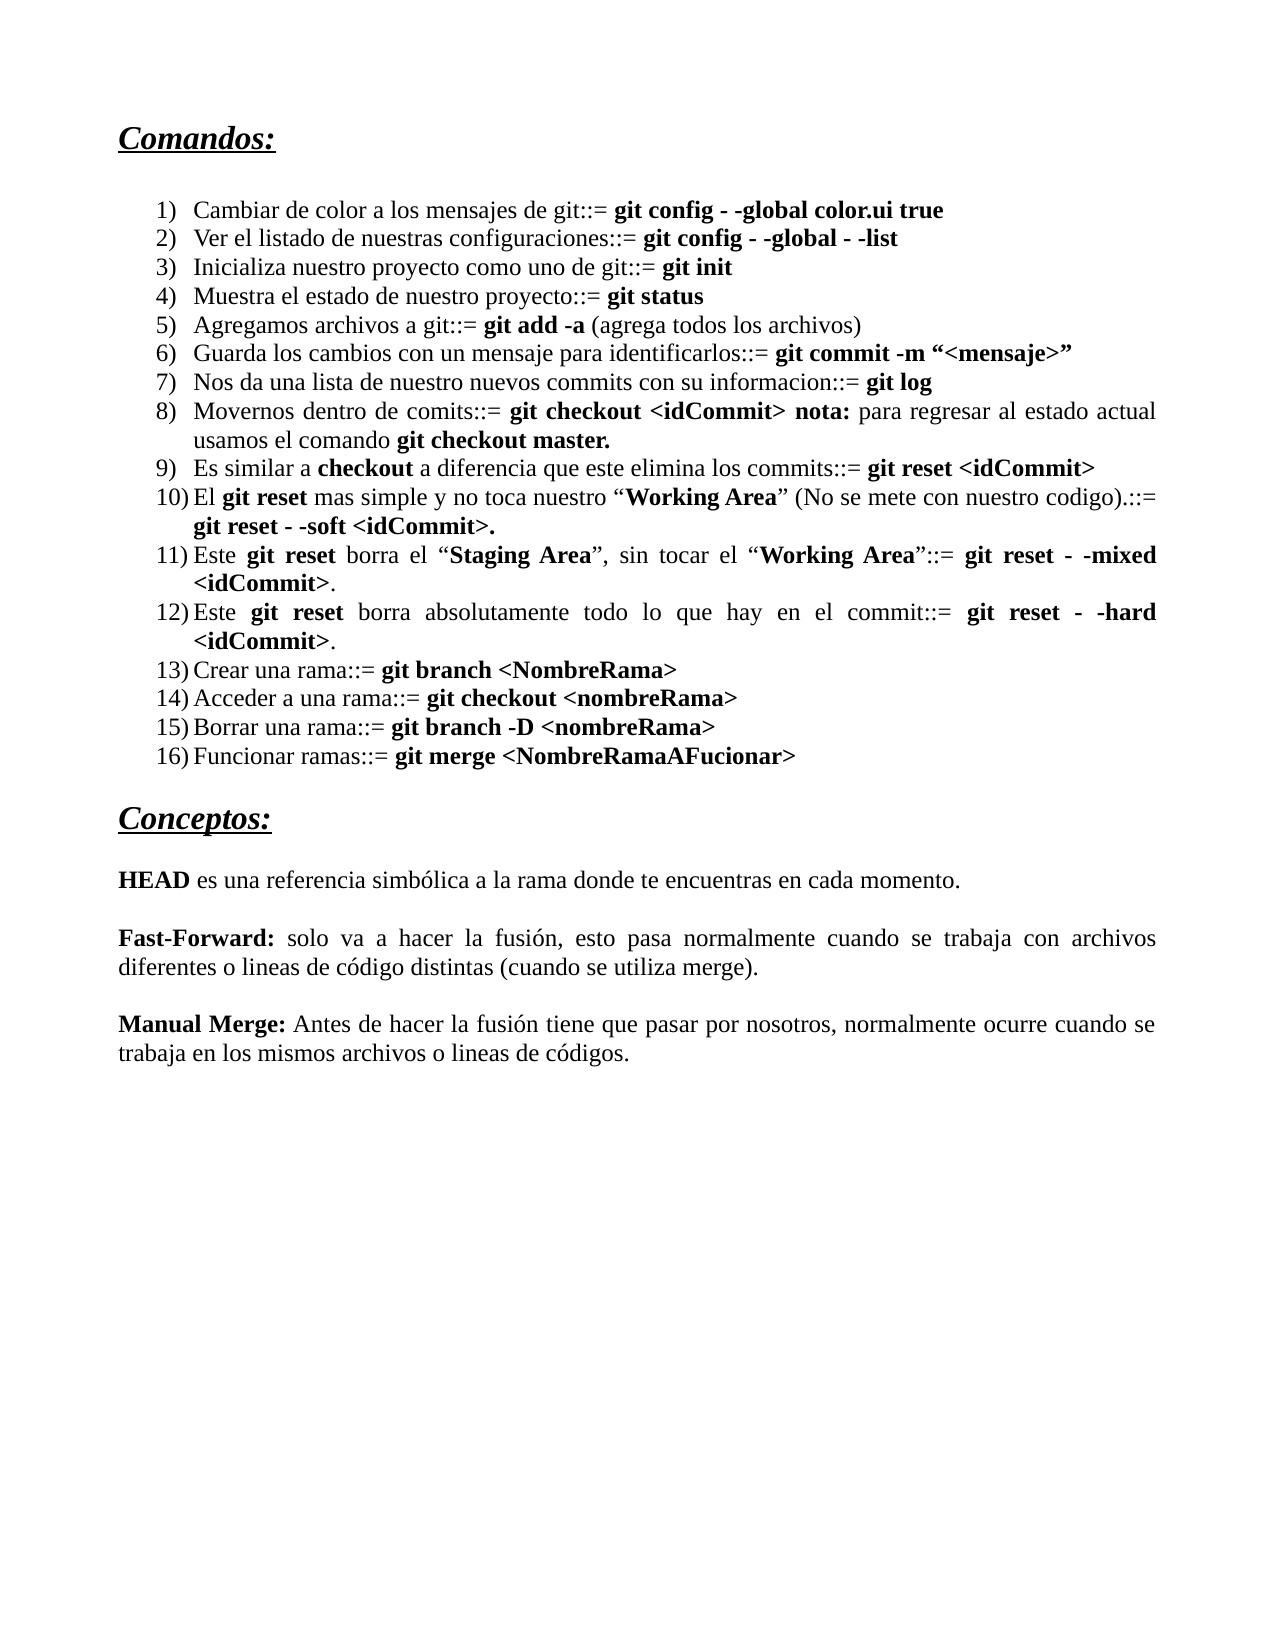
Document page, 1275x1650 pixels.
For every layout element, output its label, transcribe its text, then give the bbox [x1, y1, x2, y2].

list Inicializa nuestro proyecto como uno de git::= git init [156, 252, 1157, 281]
list Este git reset borra el “Staging Area”, sin tocar el “Working Area”::= git reset - -mixed <idCommit>. [156, 540, 1157, 597]
text Fast-Forward: solo va a hacer la fusión, esto pasa normalmente cuando se trabaja con archivos diferentes o lineas de código distintas (cuando se utiliza merge). [118, 923, 1157, 981]
text Conceptos: [118, 798, 1157, 837]
list Guarda los cambios con un mensaje para identificarlos::= git commit -m “<mensaje>” [156, 338, 1157, 367]
list Cambiar de color a los mensajes de git::= git config - -global color.ui true [156, 195, 1157, 223]
list Acceder a una rama::= git checkout <nombreRama> [156, 683, 1157, 712]
text Comandos: [118, 118, 1157, 156]
list Nos da una lista de nuestro nuevos commits con su informacion::= git log [156, 367, 1157, 396]
text Manual Merge: Antes de hacer la fusión tiene que pasar por nosotros, normalmente ocurre cuando se trabaja en los mismos archivos o lineas de códigos. [118, 1009, 1157, 1067]
list Ver el listado de nuestras configuraciones::= git config - -global - -list [156, 223, 1157, 252]
list El git reset mas simple y no toca nuestro “Working Area” (No se mete con nuestro codigo).::= git reset - -soft <idCommit>. [156, 482, 1157, 540]
text HEAD es una referencia simbólica a la rama donde te encuentras en cada momento. [118, 866, 1157, 894]
list Es similar a checkout a diferencia que este elimina los commits::= git reset <idCommit> [156, 453, 1157, 482]
list Borrar una rama::= git branch -D <nombreRama> [156, 712, 1157, 741]
list Muestra el estado de nuestro proyecto::= git status [156, 281, 1157, 310]
list Funcionar ramas::= git merge <NombreRamaAFucionar> [156, 741, 1157, 770]
list Agregamos archivos a git::= git add -a (agrega todos los archivos) [156, 310, 1157, 338]
list Este git reset borra absolutamente todo lo que hay en el commit::= git reset - -hard <idCommit>. [156, 597, 1157, 655]
list Movernos dentro de comits::= git checkout <idCommit> nota: para regresar al estado actual usamos el comando git checkout master. [156, 396, 1157, 453]
list Crear una rama::= git branch <NombreRama> [156, 655, 1157, 683]
